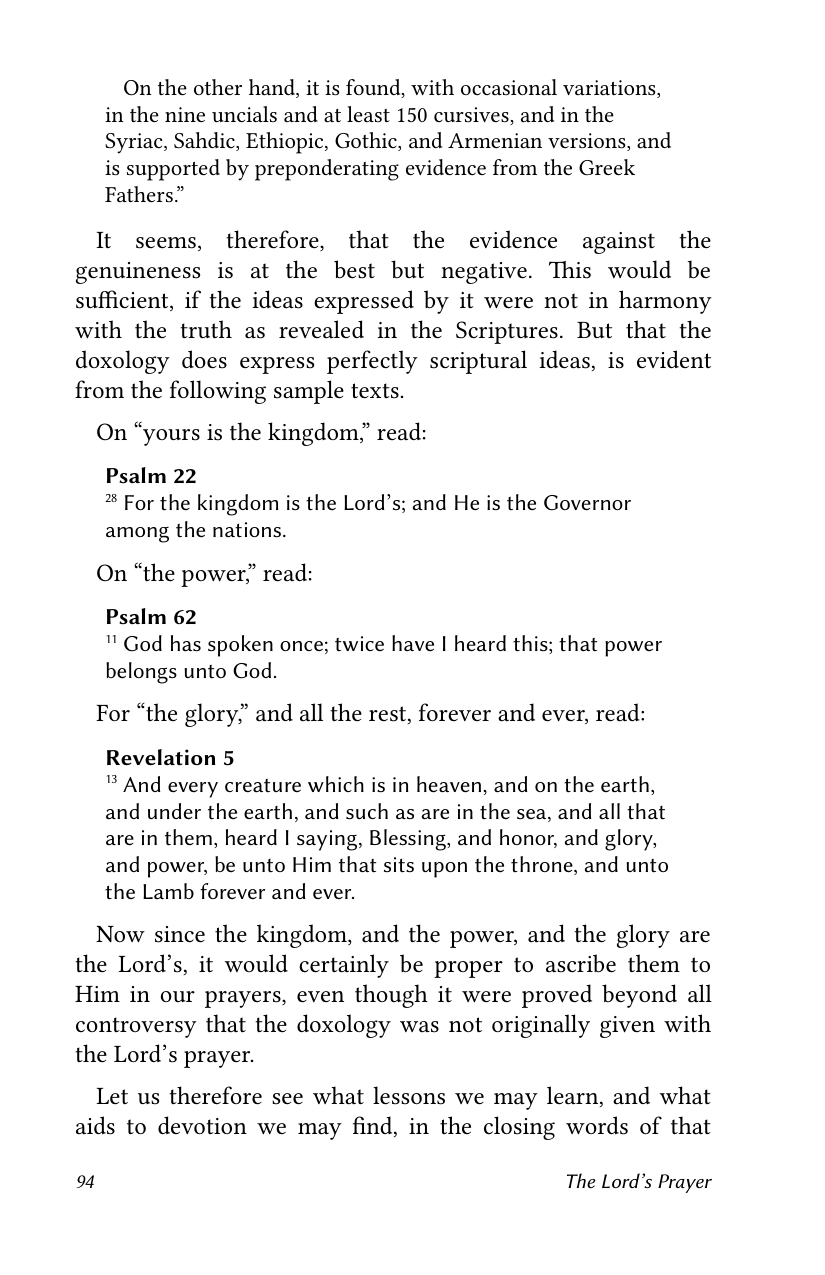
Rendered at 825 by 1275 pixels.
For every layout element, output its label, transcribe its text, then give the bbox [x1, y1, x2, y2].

text Let us therefore see what lessons we may learn, and what aids to devotion we may find, in the closing words of that [75, 1082, 712, 1140]
text Now since the kingdom, and the power, and the glory are the Lord’s, it would certainly be proper to ascribe them to Him in our prayers, even though it were proved beyond all controversy that the doxology was not originally given with the Lord’s prayer. [75, 920, 712, 1068]
text On “the power,” read: [75, 559, 712, 587]
text On “yours is the kingdom,” read: [75, 418, 712, 446]
text On the other hand, it is found, with occasional variations, in the nine uncials and at least 150 cursives, and in the Syriac, Sahdic, Ethiopic, Gothic, and Armenian versions, and is supported by preponderating evidence from the Greek Fathers.” [105, 75, 682, 208]
text 13 And every creature which is in heaven, and on the earth, and under the earth, and such as are in the sea, and all that are in them, heard I saying, Blessing, and honor, and glory, and power, be unto Him that sits upon the throne, and unto the Lamb forever and ever. [105, 772, 682, 905]
text It seems, therefore, that the evidence against the genuineness is at the best but negative. This would be sufficient, if the ideas expressed by it were not in harmony with the truth as revealed in the Scriptures. But that the doxology does express perfectly scriptural ideas, is evident from the following sample texts. [75, 226, 712, 404]
text For “the glory,” and all the rest, forever and ever, read: [75, 699, 712, 728]
text 28 For the kingdom is the Lord’s; and He is the Governor among the nations. [105, 490, 682, 543]
text 11 God has spoken once; twice have I heard this; that power belongs unto God. [105, 631, 682, 684]
text Revelation 5 [105, 744, 712, 771]
text Psalm 22 [105, 463, 712, 489]
text Psalm 62 [105, 603, 712, 630]
